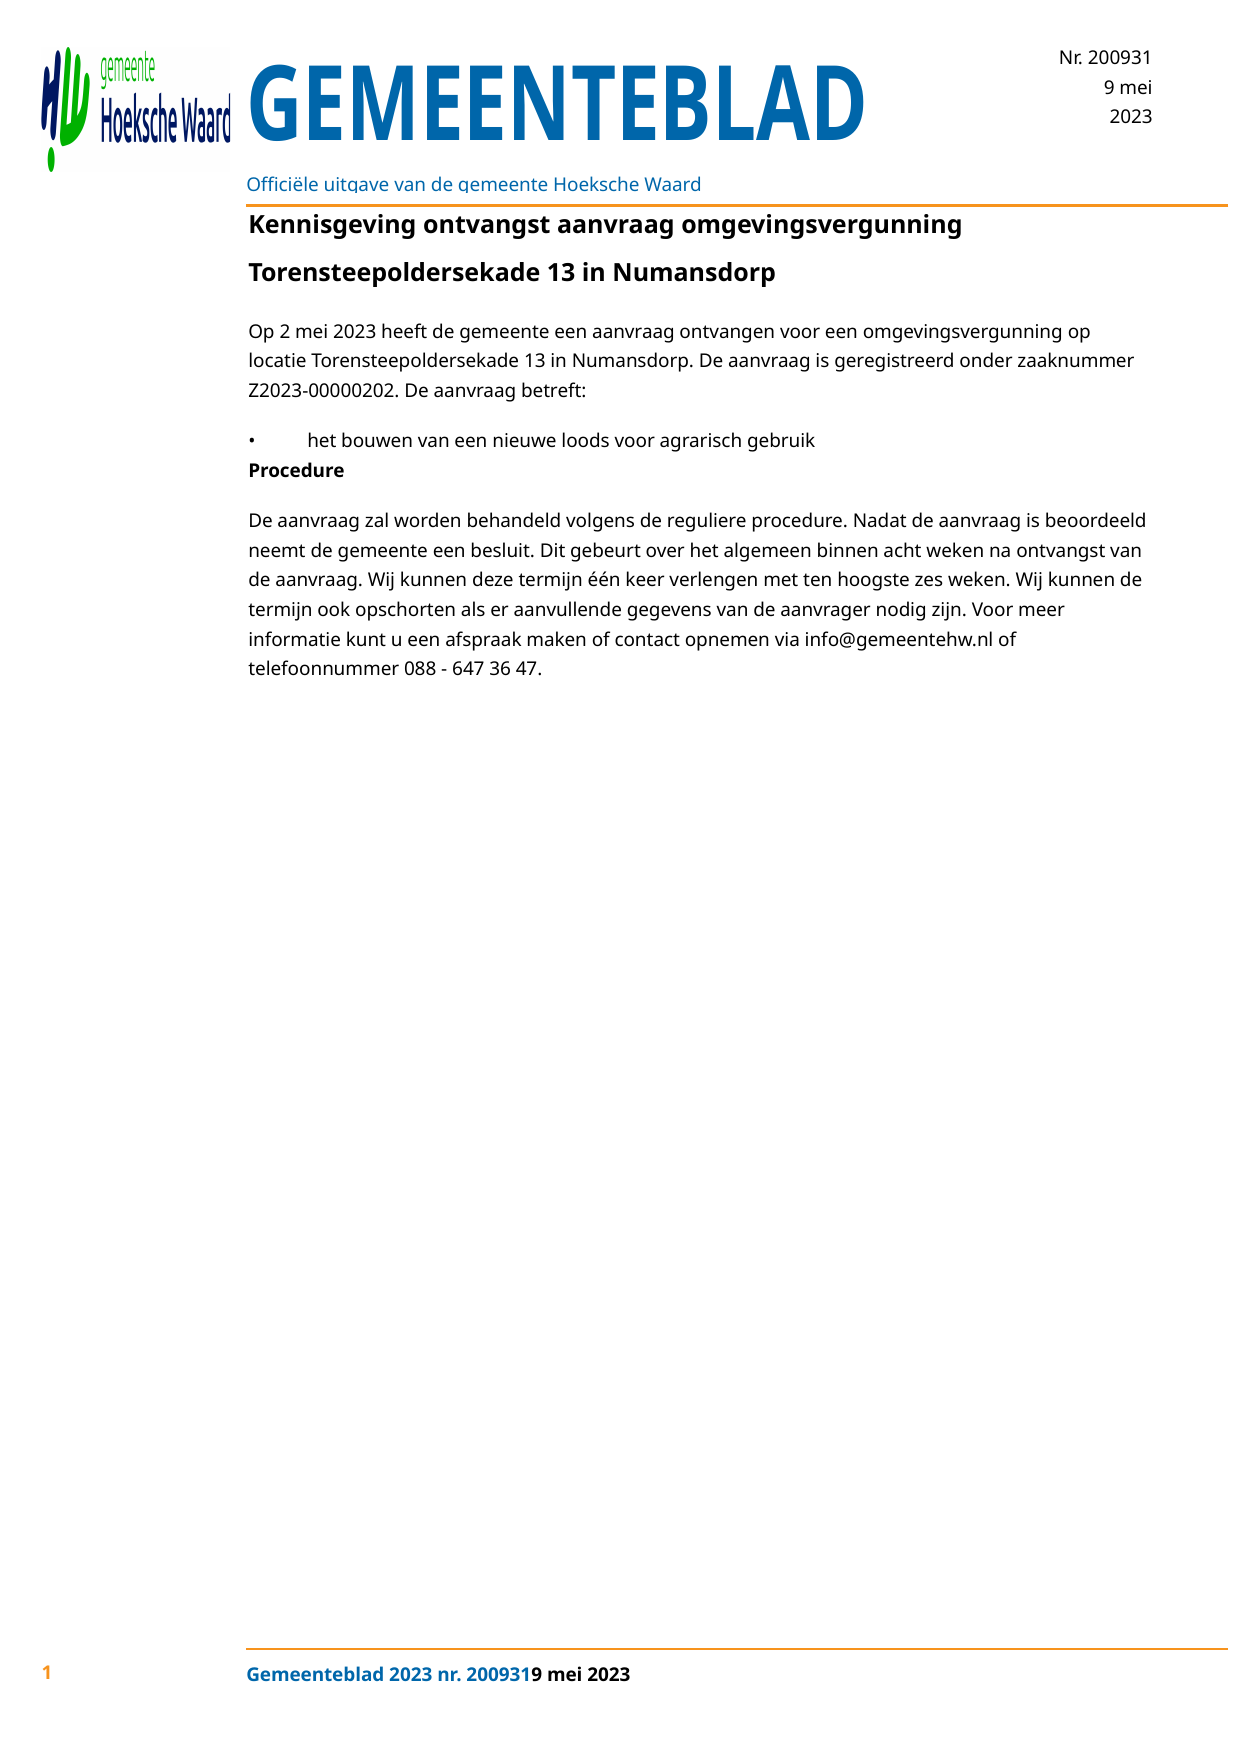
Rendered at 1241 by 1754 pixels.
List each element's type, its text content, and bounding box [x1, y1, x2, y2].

text De aanvraag zal worden behandeld volgens de reguliere procedure. Nadat de aanvraag is beoordeeld neemt de gemeente een besluit. Dit gebeurt over het algemeen binnen acht weken na ontvangst van de aanvraag. Wij kunnen deze termijn één keer verlengen met ten hoogste zes weken. Wij kunnen de termijn ook opschorten als er aanvullende gegevens van de aanvrager nodig zijn. Voor meer informatie kunt u een afspraak maken of contact opnemen via info@gemeentehw.nl of telefoonnummer 088 - 647 36 47. [248, 507, 1152, 681]
list het bouwen van een nieuwe loods voor agrarisch gebruik [248, 427, 1152, 453]
text Op 2 mei 2023 heeft de gemeente een aanvraag ontvangen voor een omgevingsvergunning op locatie Torensteepoldersekade 13 in Numansdorp. De aanvraag is geregistreerd onder zaaknummer Z2023-00000202. De aanvraag betreft: [248, 318, 1152, 403]
text Kennisgeving ontvangst aanvraag omgevingsvergunning Torensteepoldersekade 13 in Numansdorp [248, 207, 1152, 288]
picture [41, 47, 231, 172]
text Procedure [248, 457, 1152, 483]
